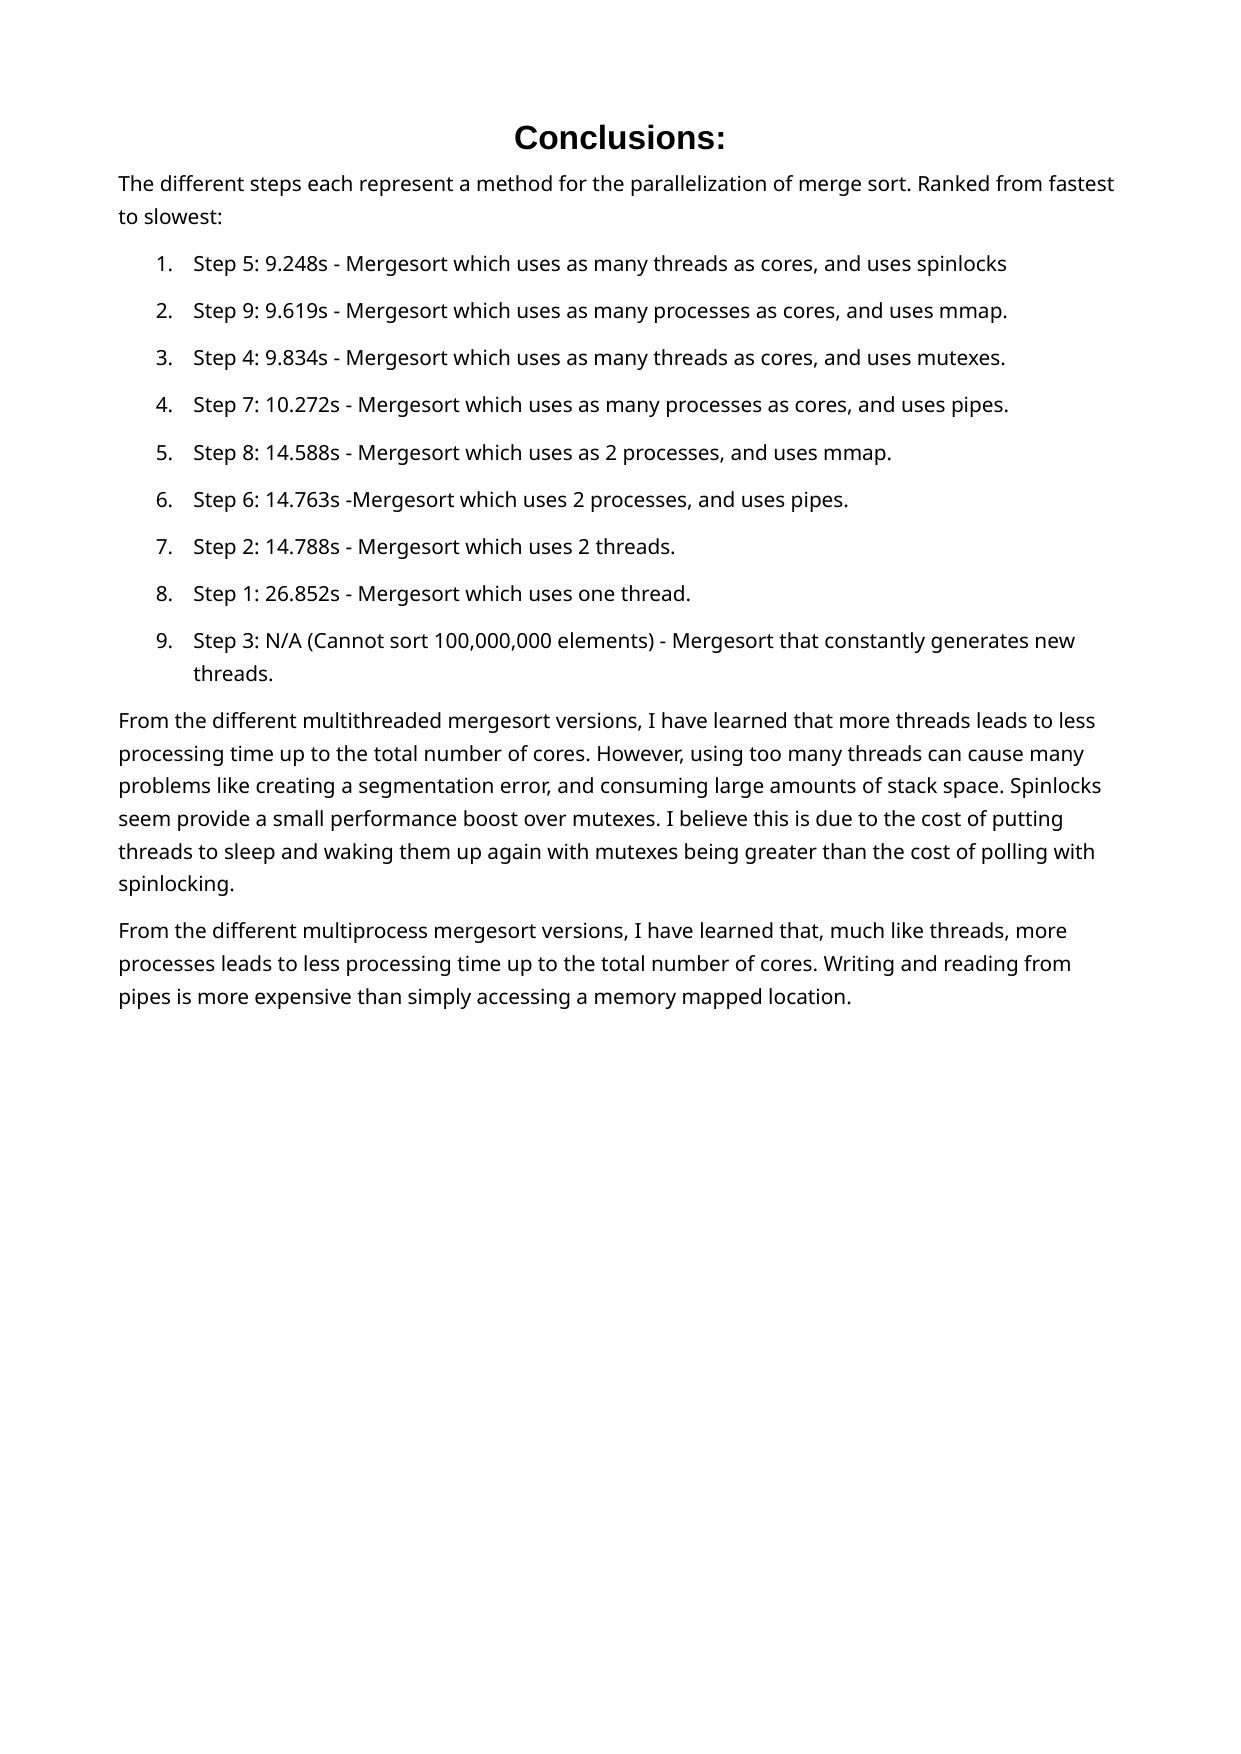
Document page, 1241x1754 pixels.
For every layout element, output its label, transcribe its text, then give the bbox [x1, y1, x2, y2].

list Step 8: 14.588s - Mergesort which uses as 2 processes, and uses mmap. [156, 438, 1122, 466]
text From the different multiprocess mergesort versions, I have learned that, much like threads, more processes leads to less processing time up to the total number of cores. Writing and reading from pipes is more expensive than simply accessing a memory mapped location. [118, 917, 1122, 1010]
text From the different multithreaded mergesort versions, I have learned that more threads leads to less processing time up to the total number of cores. However, using too many threads can cause many problems like creating a segmentation error, and consuming large amounts of stack space. Spinlocks seem provide a small performance boost over mutexes. I believe this is due to the cost of putting threads to sleep and waking them up again with mutexes being greater than the cost of polling with spinlocking. [118, 706, 1122, 898]
list Step 7: 10.272s - Mergesort which uses as many processes as cores, and uses pipes. [156, 391, 1122, 419]
list Step 9: 9.619s - Mergesort which uses as many processes as cores, and uses mmap. [156, 296, 1122, 325]
list Step 5: 9.248s - Mergesort which uses as many threads as cores, and uses spinlocks [156, 249, 1122, 277]
list Step 4: 9.834s - Mergesort which uses as many threads as cores, and uses mutexes. [156, 343, 1122, 372]
list Step 6: 14.763s -Mergesort which uses 2 processes, and uses pipes. [156, 485, 1122, 513]
list Step 1: 26.852s - Mergesort which uses one thread. [156, 579, 1122, 608]
subtitle Conclusions: [118, 118, 1122, 157]
list Step 2: 14.788s - Mergesort which uses 2 threads. [156, 532, 1122, 561]
text The different steps each represent a method for the parallelization of merge sort. Ranked from fastest to slowest: [118, 169, 1122, 230]
list Step 3: N/A (Cannot sort 100,000,000 elements) - Mergesort that constantly generates new threads. [156, 627, 1122, 688]
